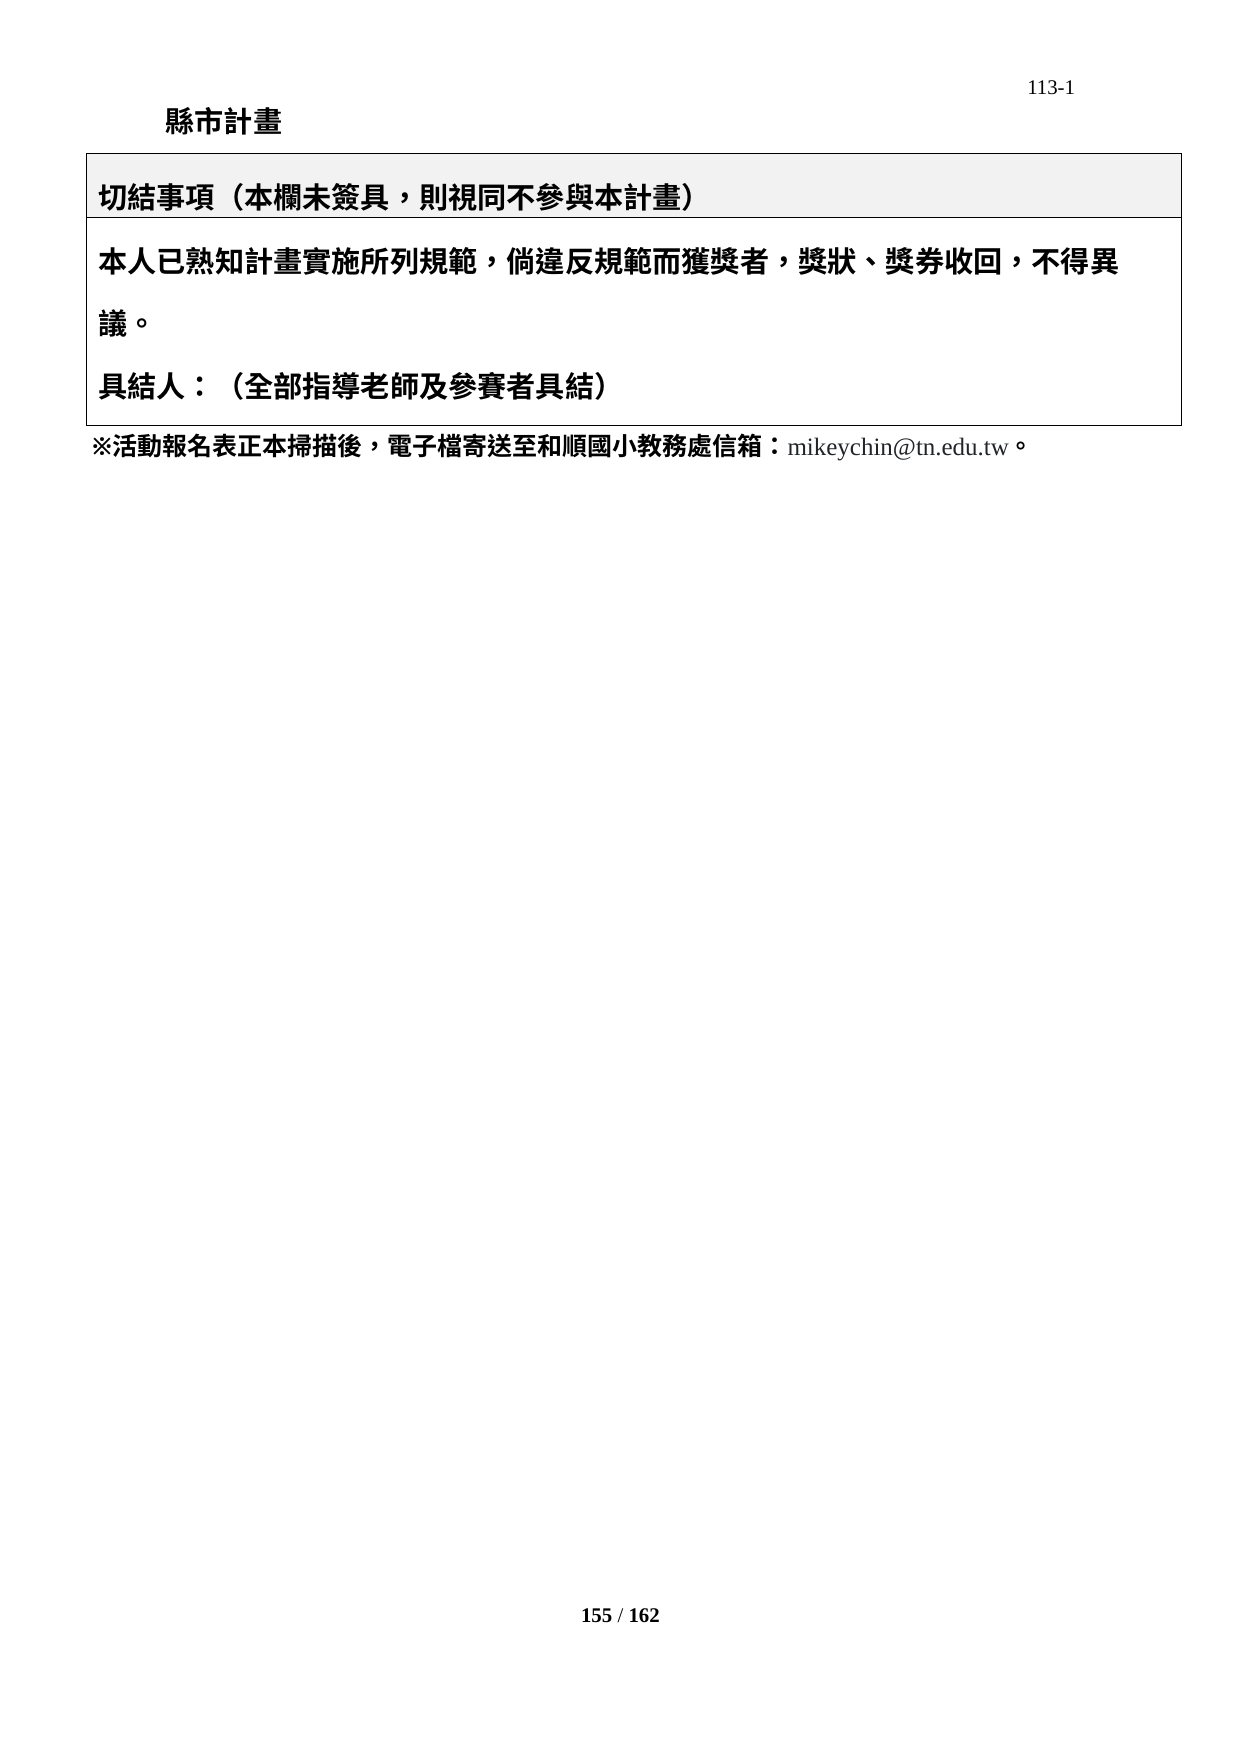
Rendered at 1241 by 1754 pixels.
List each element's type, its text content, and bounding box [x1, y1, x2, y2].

table_cell 切結事項（本欄未簽具，則視同不參與本計畫） [87, 154, 1181, 217]
table_cell 本人已熟知計畫實施所列規範，倘違反規範而獲獎者，獎狀、獎券收回，不得異議。 具結人：（全部指導老師及參賽者具結） [87, 218, 1181, 425]
text ※活動報名表正本掃描後，電子檔寄送至和順國小教務處信箱：mikeychin@tn.edu.tw。 [92, 426, 1075, 463]
